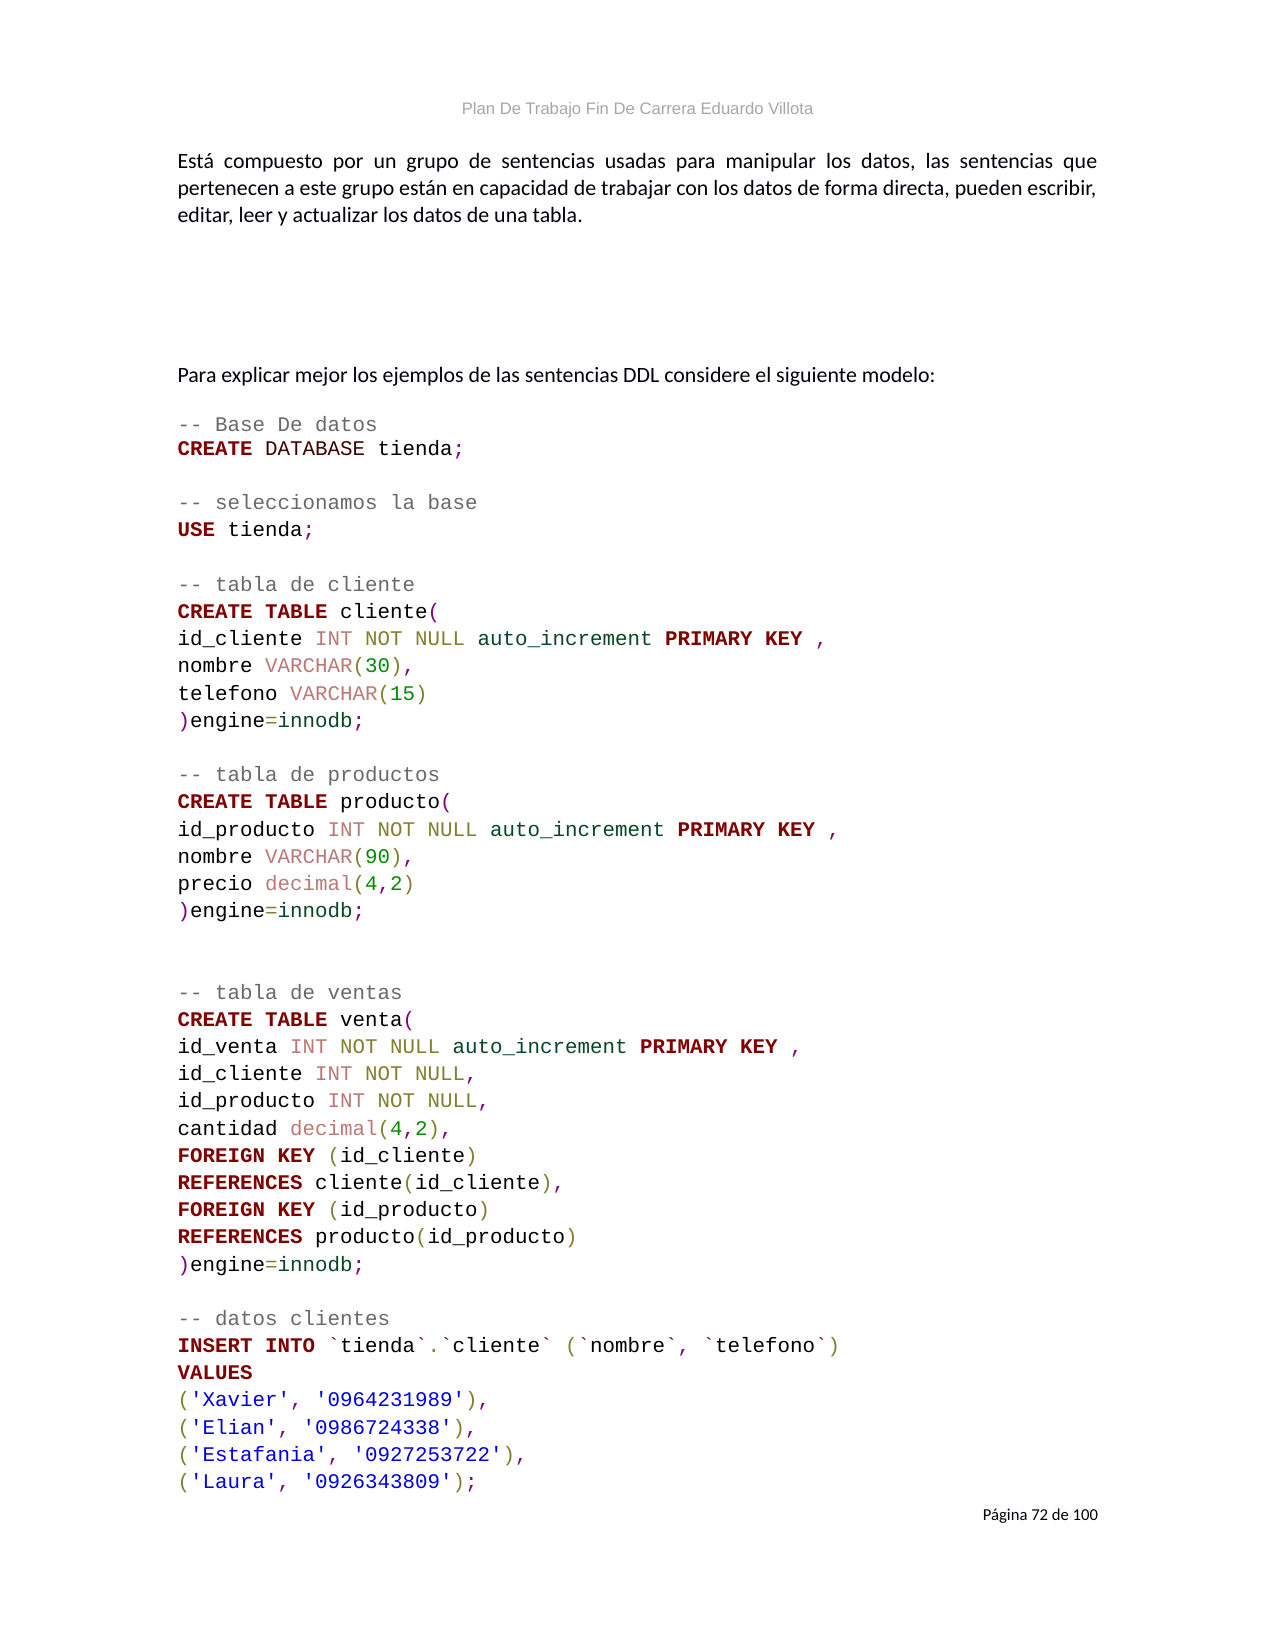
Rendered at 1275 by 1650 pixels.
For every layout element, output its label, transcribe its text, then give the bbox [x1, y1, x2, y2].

text INSERT INTO `tienda`.`cliente` (`nombre`, `telefono`) [177, 1335, 1098, 1359]
text id_producto INT NOT NULL auto_increment PRIMARY KEY , [177, 818, 1098, 842]
text -- datos clientes [177, 1308, 1098, 1332]
text VALUES [177, 1362, 1098, 1386]
text ('Elian', '0986724338'), [177, 1417, 1098, 1440]
text CREATE TABLE venta( [177, 1009, 1098, 1032]
text id_producto INT NOT NULL, [177, 1090, 1098, 1114]
text CREATE DATABASE tienda; [177, 438, 1098, 462]
text -- tabla de ventas [177, 982, 1098, 1005]
text precio decimal(4,2) [177, 873, 1098, 897]
text CREATE TABLE cliente( [177, 601, 1098, 625]
text Está compuesto por un grupo de sentencias usadas para manipular los datos, las sentencias que pertenecen a este grupo están en capacidad de trabajar con los datos de forma directa, pueden escribir, editar, leer y actualizar los datos de una tabla. [177, 148, 1098, 228]
text ('Xavier', '0964231989'), [177, 1389, 1098, 1413]
text FOREIGN KEY (id_producto) [177, 1199, 1098, 1223]
text -- seleccionamos la base [177, 492, 1098, 516]
text ('Estafania', '0927253722'), [177, 1444, 1098, 1467]
text )engine=innodb; [177, 710, 1098, 733]
text )engine=innodb; [177, 1253, 1098, 1277]
text -- tabla de cliente [177, 574, 1098, 597]
text id_venta INT NOT NULL auto_increment PRIMARY KEY , [177, 1036, 1098, 1060]
text id_cliente INT NOT NULL, [177, 1063, 1098, 1087]
text nombre VARCHAR(30), [177, 655, 1098, 679]
text CREATE TABLE producto( [177, 791, 1098, 815]
text )engine=innodb; [177, 900, 1098, 924]
text USE tienda; [177, 519, 1098, 543]
text Para explicar mejor los ejemplos de las sentencias DDL considere el siguiente modelo: [177, 361, 1098, 388]
text FOREIGN KEY (id_cliente) [177, 1145, 1098, 1168]
text cantidad decimal(4,2), [177, 1118, 1098, 1141]
text REFERENCES cliente(id_cliente), [177, 1172, 1098, 1196]
text REFERENCES producto(id_producto) [177, 1226, 1098, 1250]
text -- tabla de productos [177, 764, 1098, 788]
text -- Base De datos [177, 414, 1098, 438]
text id_cliente INT NOT NULL auto_increment PRIMARY KEY , [177, 628, 1098, 652]
text nombre VARCHAR(90), [177, 846, 1098, 869]
text telefono VARCHAR(15) [177, 683, 1098, 706]
text ('Laura', '0926343809'); [177, 1471, 1098, 1495]
